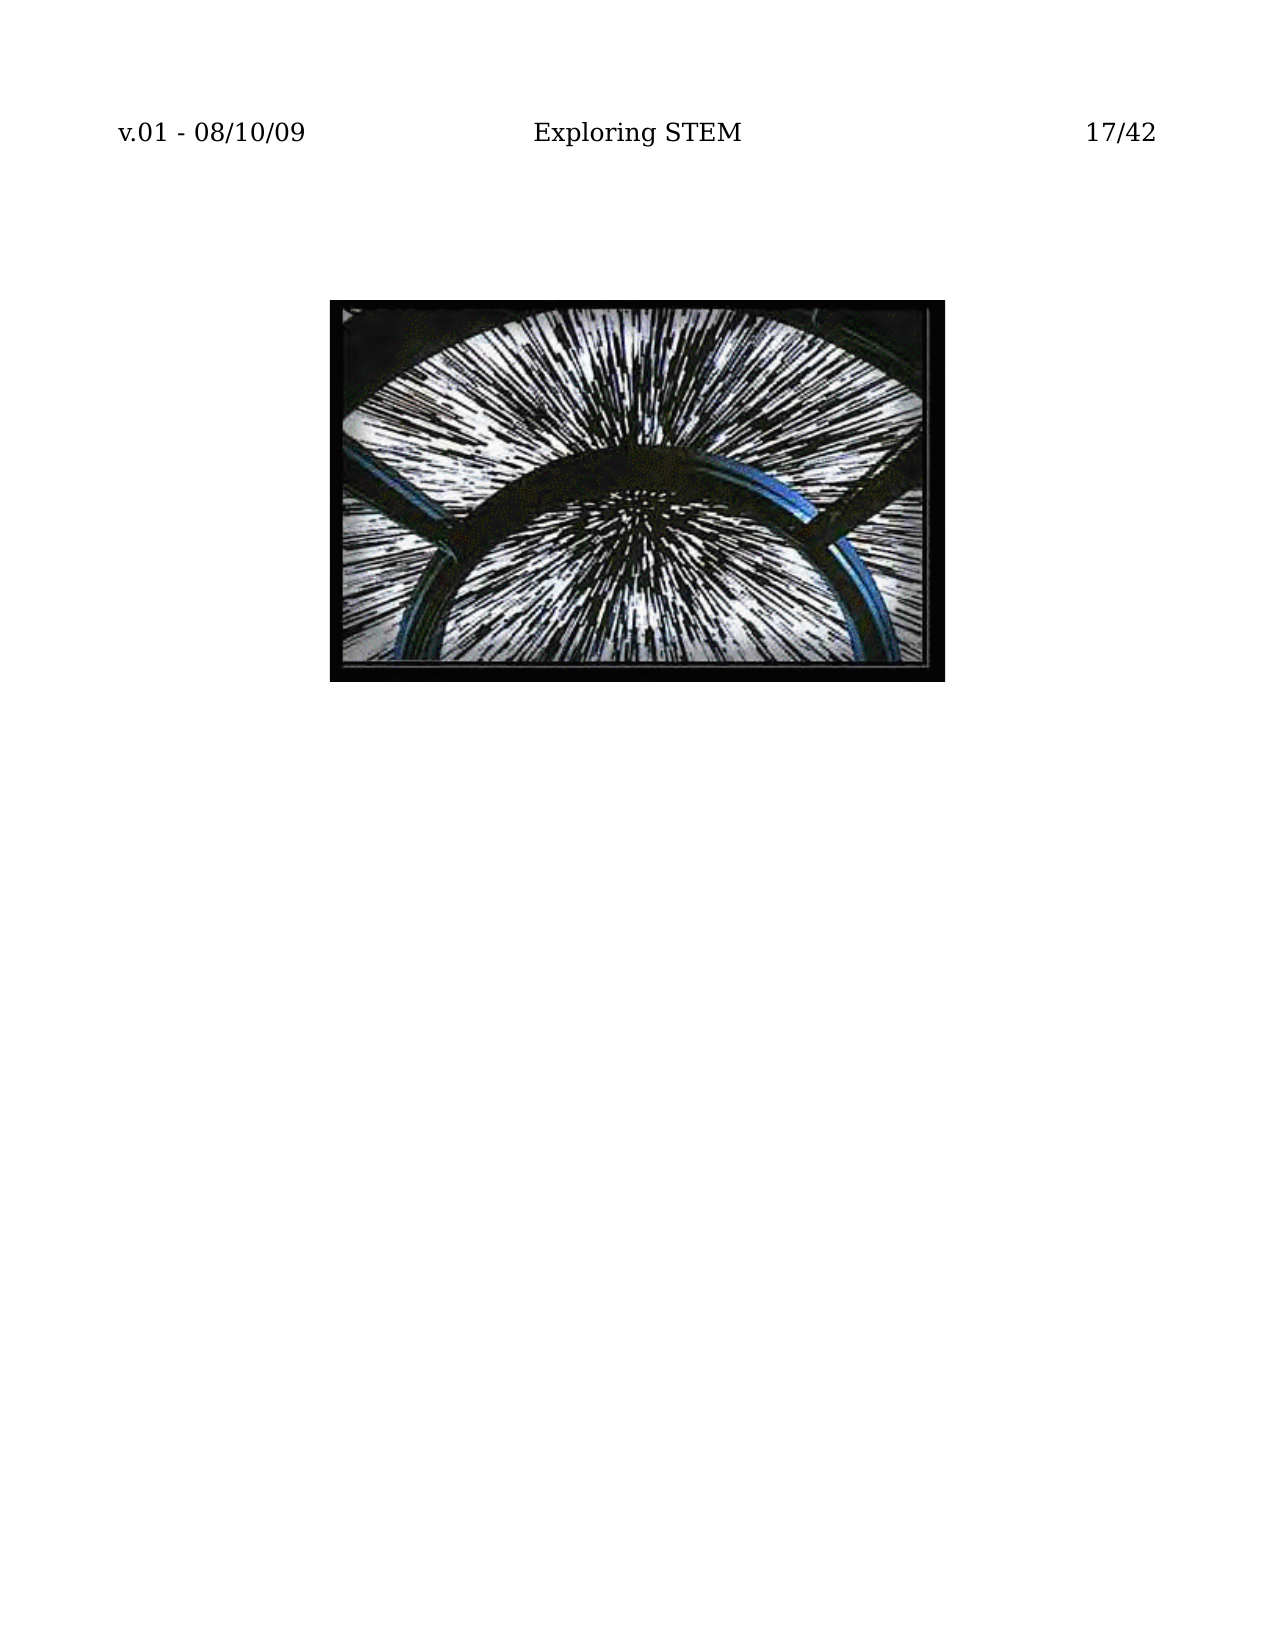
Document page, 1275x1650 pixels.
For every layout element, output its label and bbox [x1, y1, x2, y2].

picture [329, 300, 946, 682]
